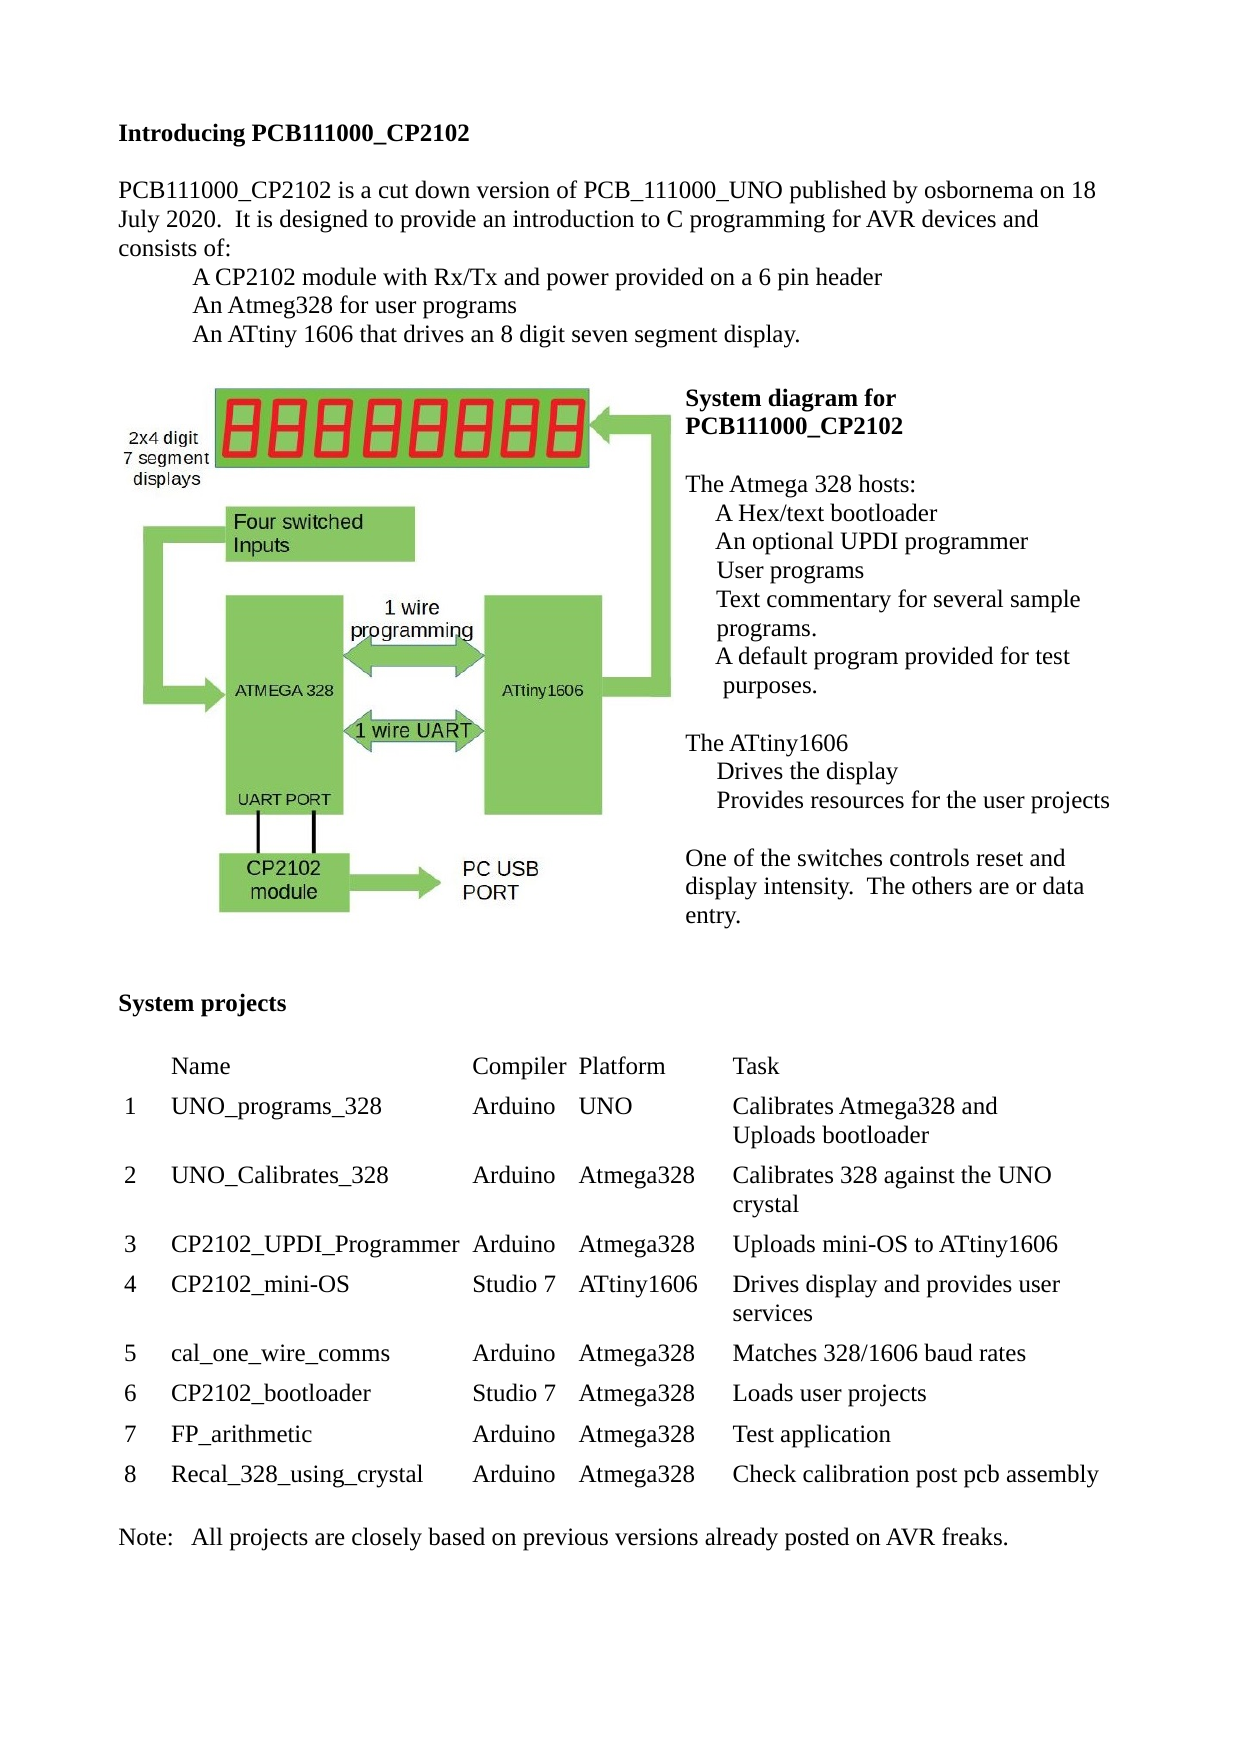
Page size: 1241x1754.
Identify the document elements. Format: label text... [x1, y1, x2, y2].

table_header Name [165, 1045, 466, 1086]
table_header Platform [573, 1045, 727, 1086]
text An Atmeg328 for user programs [118, 291, 1122, 319]
text PCB111000_CP2102 is a cut down version of PCB_111000_UNO published by osbornema on 18 July 2020. It is designed to provide an introduction to C programming for AVR devices and consists of: [118, 176, 1122, 262]
table_cell Studio 7 [466, 1373, 573, 1413]
table_header [118, 377, 679, 959]
table_cell Atmega328 [573, 1413, 727, 1453]
table_cell CP2102_UPDI_Programmer [165, 1224, 466, 1264]
table_cell 8 [118, 1453, 165, 1493]
table_cell 2 [118, 1155, 165, 1223]
text An ATtiny 1606 that drives an 8 digit seven segment display. [118, 319, 1122, 348]
table_cell Matches 328/1606 baud rates [727, 1333, 1122, 1373]
text System projects [118, 988, 1122, 1017]
table_cell Atmega328 [573, 1453, 727, 1493]
table_cell UNO_programs_328 [165, 1086, 466, 1154]
table_cell Recal_328_using_crystal [165, 1453, 466, 1493]
table_header System diagram for PCB111000_CP2102 The Atmega 328 hosts: A Hex/text bootloader An optional UPDI programmer User programs Text commentary for several sample programs. A default program provided for test purposes. The ATtiny1606 Drives the display Provides resources for the user projects One of the switches controls reset and display intensity. The others are or data entry. [679, 377, 1122, 959]
picture [123, 382, 674, 925]
text Introducing PCB111000_CP2102 [118, 118, 1122, 147]
table_cell Arduino [466, 1413, 573, 1453]
table_cell 6 [118, 1373, 165, 1413]
table_cell 1 [118, 1086, 165, 1154]
table_cell Arduino [466, 1155, 573, 1223]
table_header [118, 1045, 165, 1086]
table_cell Uploads mini-OS to ATtiny1606 [727, 1224, 1122, 1264]
table_cell Drives display and provides user services [727, 1264, 1122, 1333]
text A CP2102 module with Rx/Tx and power provided on a 6 pin header [118, 262, 1122, 291]
table_cell Check calibration post pcb assembly [727, 1453, 1122, 1493]
table_cell Studio 7 [466, 1264, 573, 1333]
table_cell 5 [118, 1333, 165, 1373]
table_cell cal_one_wire_comms [165, 1333, 466, 1373]
table_cell Loads user projects [727, 1373, 1122, 1413]
table_cell Arduino [466, 1224, 573, 1264]
table_cell Atmega328 [573, 1373, 727, 1413]
table_cell Arduino [466, 1333, 573, 1373]
table_cell Test application [727, 1413, 1122, 1453]
table_cell FP_arithmetic [165, 1413, 466, 1453]
table_cell Atmega328 [573, 1155, 727, 1223]
table_cell Calibrates Atmega328 and Uploads bootloader [727, 1086, 1122, 1154]
table_cell 7 [118, 1413, 165, 1453]
table_cell ATtiny1606 [573, 1264, 727, 1333]
table_header Compiler [466, 1045, 573, 1086]
table_cell CP2102_mini-OS [165, 1264, 466, 1333]
table_cell CP2102_bootloader [165, 1373, 466, 1413]
table_cell 3 [118, 1224, 165, 1264]
table_cell 4 [118, 1264, 165, 1333]
table_header Task [727, 1045, 1122, 1086]
table_cell Arduino [466, 1086, 573, 1154]
table_cell UNO_Calibrates_328 [165, 1155, 466, 1223]
text Note: All projects are closely based on previous versions already posted on AVR freaks. [118, 1522, 1122, 1551]
table_cell Calibrates 328 against the UNO crystal [727, 1155, 1122, 1223]
table_cell UNO [573, 1086, 727, 1154]
table_cell Atmega328 [573, 1224, 727, 1264]
table_cell Arduino [466, 1453, 573, 1493]
table_cell Atmega328 [573, 1333, 727, 1373]
